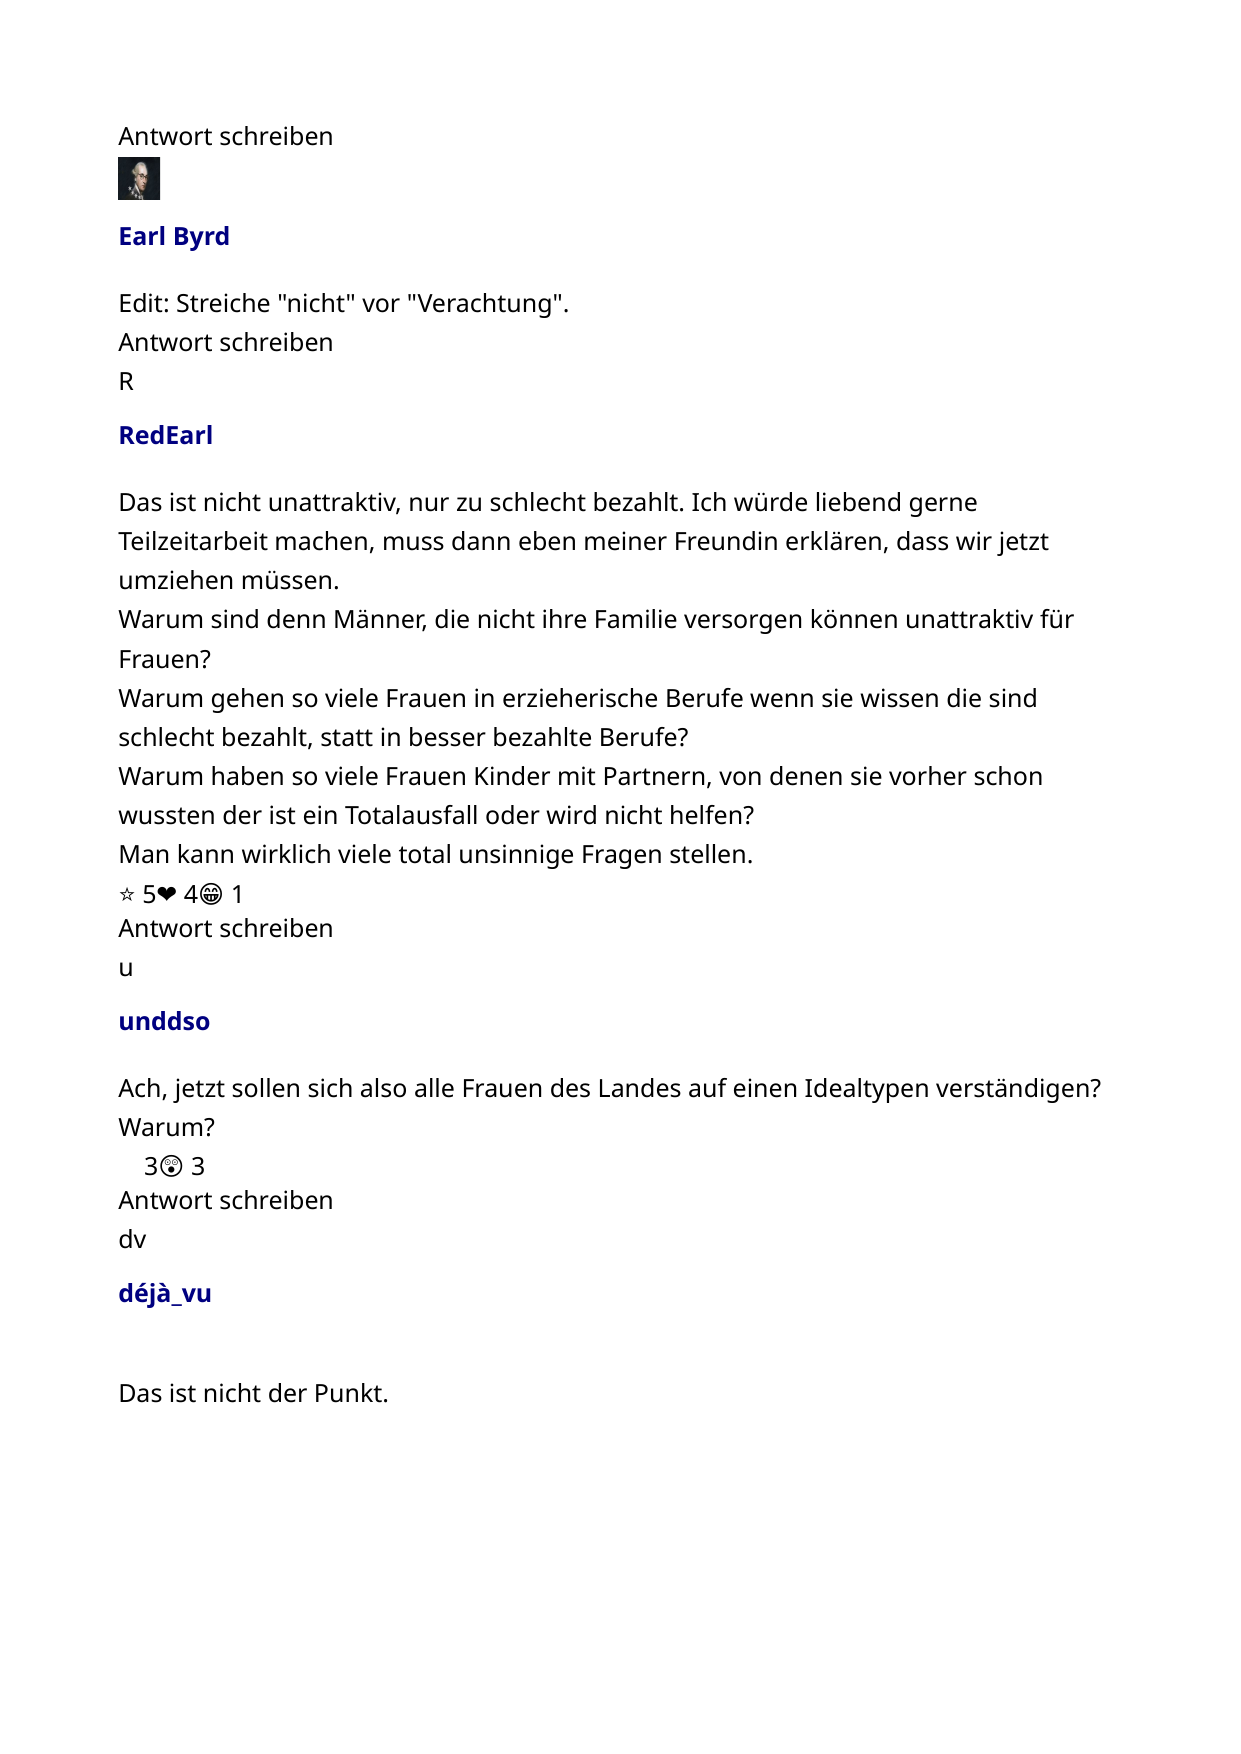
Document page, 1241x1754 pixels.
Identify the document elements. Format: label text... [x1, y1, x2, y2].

text dv [118, 1222, 1122, 1256]
text Warum haben so viele Frauen Kinder mit Partnern, von denen sie vorher schon wussten der ist ein Totalausfall oder wird nicht helfen? [118, 759, 1122, 832]
text R [118, 364, 1122, 398]
text Das ist nicht der Punkt. [118, 1376, 1122, 1410]
text 🤨 3😲 3 [118, 1149, 1122, 1183]
text ⭐️ 5❤️ 4😁 1 [118, 876, 1122, 910]
text Ach, jetzt sollen sich also alle Frauen des Landes auf einen Idealtypen verständigen? Warum? [118, 1070, 1122, 1143]
text Antwort schreiben [118, 118, 1122, 152]
picture [118, 157, 161, 200]
text Antwort schreiben [118, 1183, 1122, 1217]
text u [118, 949, 1122, 983]
text Warum gehen so viele Frauen in erzieherische Berufe wenn sie wissen die sind schlecht bezahlt, statt in besser bezahlte Berufe? [118, 680, 1122, 754]
text Das ist nicht unattraktiv, nur zu schlecht bezahlt. Ich würde liebend gerne Teilzeitarbeit machen, muss dann eben meiner Freundin erklären, dass wir jetzt umziehen müssen. [118, 484, 1122, 597]
subtitle unddso [118, 1003, 1122, 1037]
text Warum sind denn Männer, die nicht ihre Familie versorgen können unattraktiv für Frauen? [118, 602, 1122, 675]
text Antwort schreiben [118, 910, 1122, 944]
text Man kann wirklich viele total unsinnige Fragen stellen. [118, 837, 1122, 871]
subtitle Earl Byrd [118, 218, 1122, 252]
subtitle RedEarl [118, 417, 1122, 452]
subtitle déjà_vu [118, 1276, 1122, 1310]
text Edit: Streiche "nicht" vor "Verachtung". [118, 285, 1122, 319]
text Antwort schreiben [118, 324, 1122, 359]
